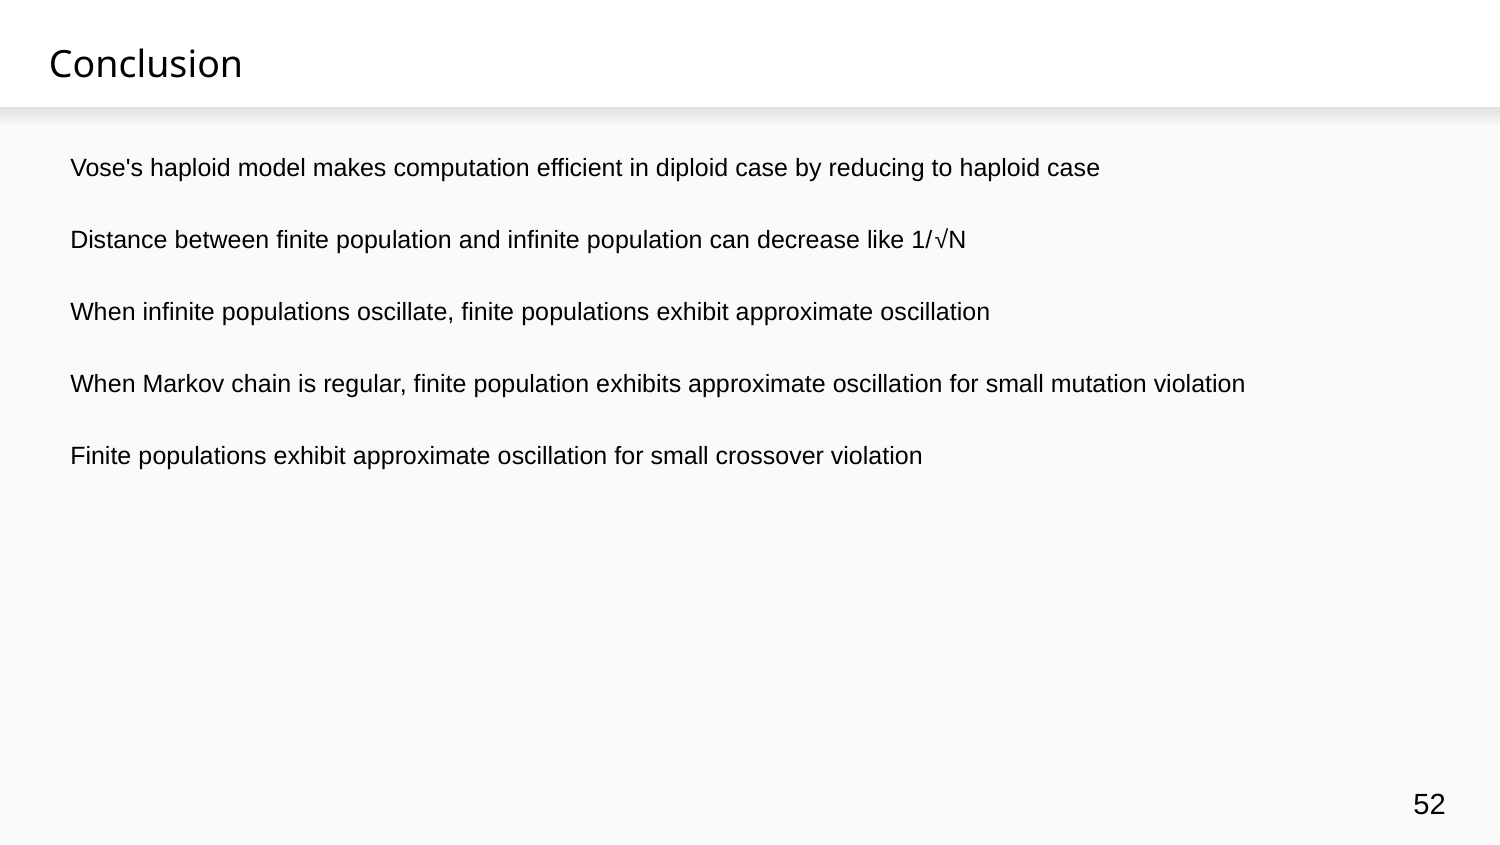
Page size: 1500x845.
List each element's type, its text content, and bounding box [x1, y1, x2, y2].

title Conclusion [48, 13, 1497, 113]
text_box Vose's haploid model makes computation efficient in diploid case by reducing to haploid case Distance between finite population and infinite population can decrease like 1/√N When infinite populations oscillate, finite populations exhibit approximate oscillation When Markov chain is regular, finite population exhibits approximate oscillation for small mutation violation Finite populations exhibit approximate oscillation for small crossover violation [55, 132, 1482, 635]
